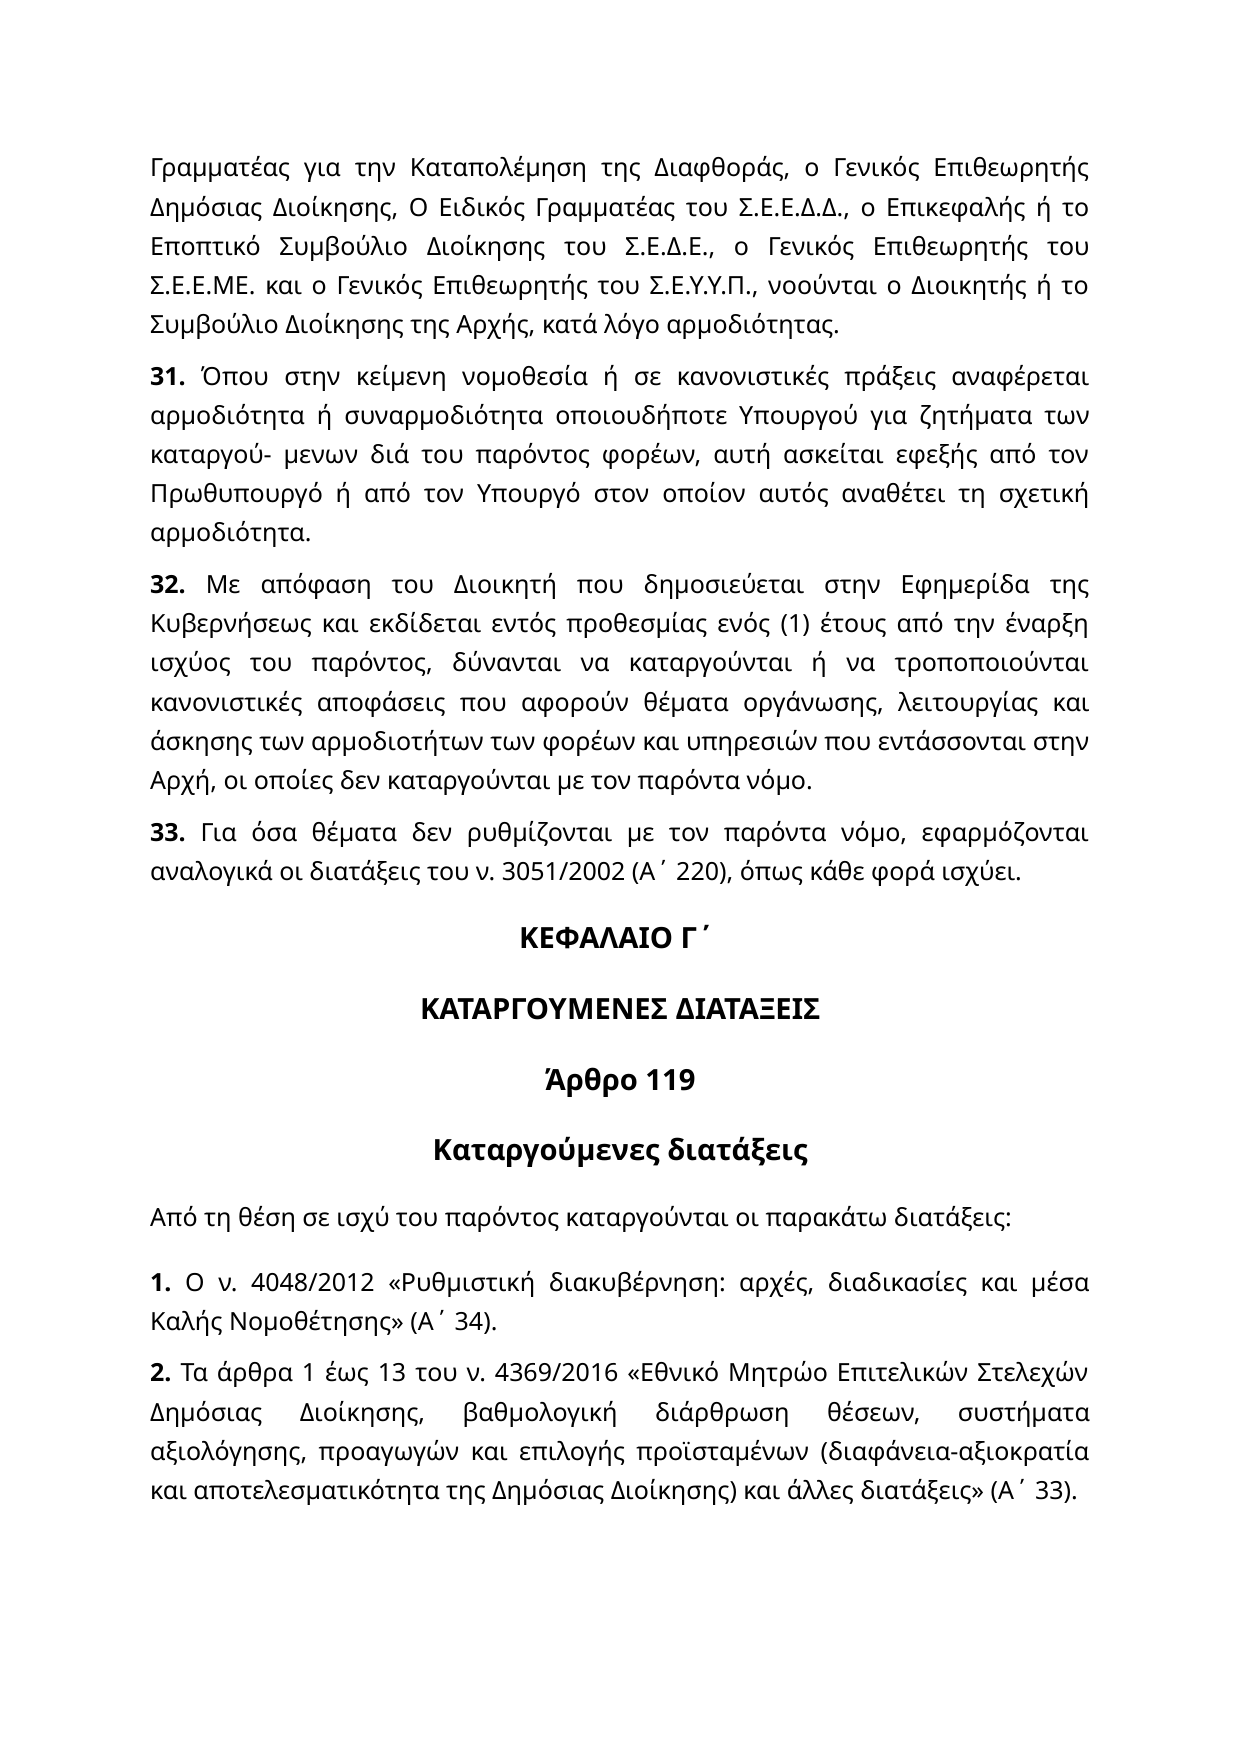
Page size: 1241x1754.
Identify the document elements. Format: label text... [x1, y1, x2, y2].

text 32. Με απόφαση του Διοικητή που δημοσιεύεται στην Εφημερίδα της Κυβερνήσεως και εκδίδεται εντός προθεσμίας ενός (1) έτους από την έναρξη ισχύος του παρόντος, δύνανται να καταργούνται ή να τροποποιούνται κανονιστικές αποφάσεις που αφορούν θέματα οργάνωσης, λειτουργίας και άσκησης των αρμοδιοτήτων των φορέων και υπηρεσιών που εντάσσονται στην Αρχή, οι οποίες δεν καταργούνται με τον παρόντα νόμο. [150, 567, 1090, 797]
subtitle ΚΑΤΑΡΓΟΥΜΕΝΕΣ ΔΙΑΤΑΞΕΙΣ [150, 988, 1090, 1028]
subtitle Καταργούμενες διατάξεις [150, 1129, 1090, 1169]
subtitle Άρθρο 119 [150, 1059, 1090, 1098]
text 33. Για όσα θέματα δεν ρυθμίζονται με τον παρόντα νόμο, εφαρμόζονται αναλογικά οι διατάξεις του ν. 3051/2002 (Α΄ 220), όπως κάθε φορά ισχύει. [150, 814, 1090, 887]
subtitle ΚΕΦΑΛΑΙΟ Γ΄ [150, 917, 1090, 957]
text 1. Ο ν. 4048/2012 «Ρυθμιστική διακυβέρνηση: αρχές, διαδικασίες και μέσα Καλής Νομοθέτησης» (Α΄ 34). [150, 1264, 1090, 1337]
text 31. Όπου στην κείμενη νομοθεσία ή σε κανονιστικές πράξεις αναφέρεται αρμοδιότητα ή συναρμοδιότητα οποιουδήποτε Υπουργού για ζητήματα των καταργού- μενων διά του παρόντος φορέων, αυτή ασκείται εφεξής από τον Πρωθυπουργό ή από τον Υπουργό στον οποίον αυτός αναθέτει τη σχετική αρμοδιότητα. [150, 358, 1090, 549]
text Από τη θέση σε ισχύ του παρόντος καταργούνται οι παρακάτω διατάξεις: [150, 1200, 1090, 1234]
text 2. Τα άρθρα 1 έως 13 του ν. 4369/2016 «Εθνικό Μητρώο Επιτελικών Στελεχών Δημόσιας Διοίκησης, βαθμολογική διάρθρωση θέσεων, συστήματα αξιολόγησης, προαγωγών και επιλογής προϊσταμένων (διαφάνεια-αξιοκρατία και αποτελεσματικότητα της Δημόσιας Διοίκησης) και άλλες διατάξεις» (Α΄ 33). [150, 1355, 1090, 1507]
text Γραμματέας για την Καταπολέμηση της Διαφθοράς, ο Γενικός Επιθεωρητής Δημόσιας Διοίκησης, Ο Ειδικός Γραμματέας του Σ.Ε.Ε.Δ.Δ., ο Επικεφαλής ή το Εποπτικό Συμβούλιο Διοίκησης του Σ.Ε.Δ.Ε., ο Γενικός Επιθεωρητής του Σ.Ε.Ε.ΜΕ. και ο Γενικός Επιθεωρητής του Σ.Ε.Υ.Υ.Π., νοούνται ο Διοικητής ή το Συμβούλιο Διοίκησης της Αρχής, κατά λόγο αρμοδιότητας. [150, 150, 1090, 341]
